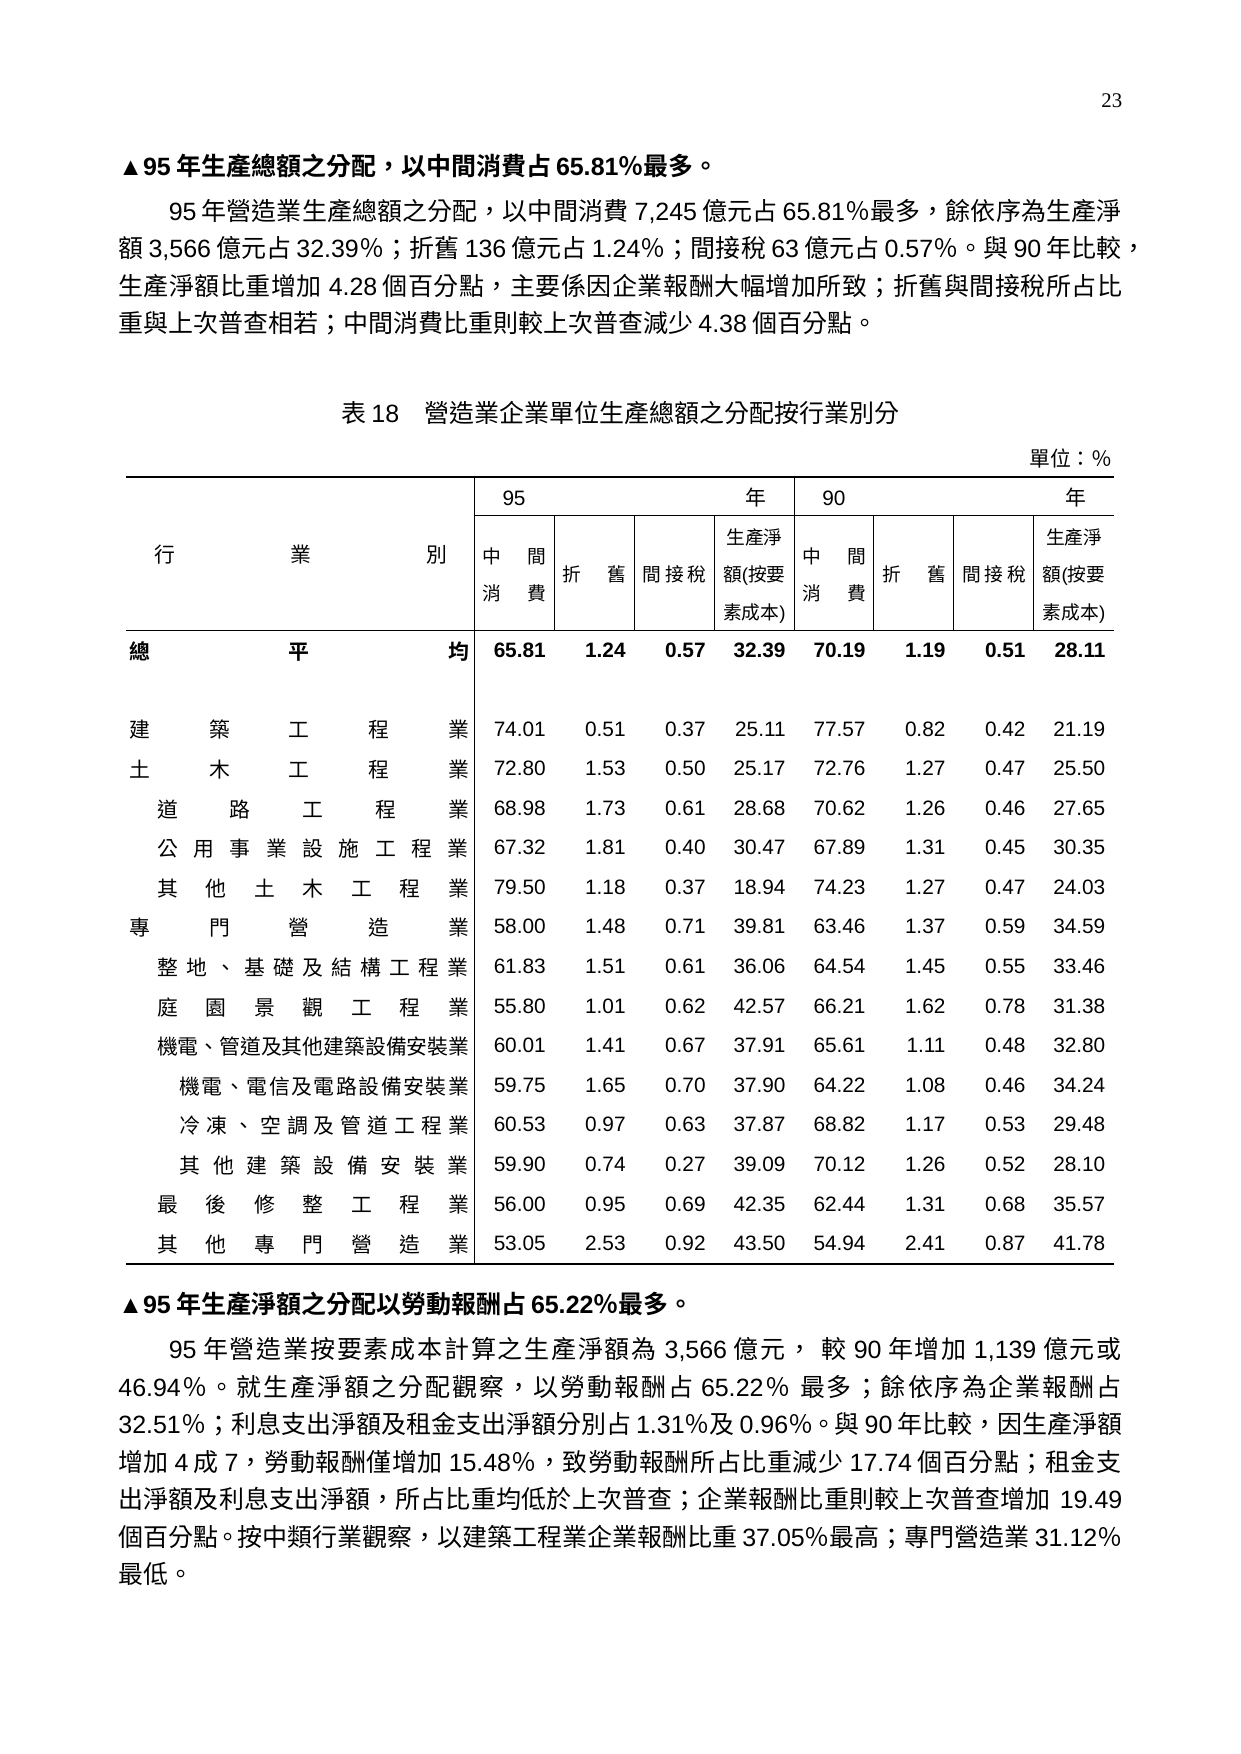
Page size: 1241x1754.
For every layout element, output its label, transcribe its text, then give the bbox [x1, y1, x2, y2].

table_cell [954, 670, 1034, 709]
table_cell 折舊 [874, 516, 953, 630]
table_cell 42.35 [714, 1184, 794, 1224]
table_cell 72.76 [794, 749, 874, 788]
table_cell 59.75 [475, 1065, 554, 1105]
table_cell 58.00 [475, 907, 554, 947]
table_cell 72.80 [475, 749, 554, 788]
table_cell 30.47 [714, 828, 794, 867]
table_cell 1.26 [874, 1145, 954, 1184]
table_cell 0.95 [554, 1184, 634, 1224]
table_cell 0.61 [634, 947, 714, 986]
table_cell 0.87 [954, 1224, 1034, 1263]
table_cell 34.24 [1034, 1065, 1114, 1105]
table_cell 建築工程業 [126, 709, 474, 749]
table_cell 1.65 [554, 1065, 634, 1105]
table_cell 0.59 [954, 907, 1034, 947]
table_cell 其他專門營造業 [126, 1224, 474, 1263]
table_cell 36.06 [714, 947, 794, 986]
table_cell 64.22 [794, 1065, 874, 1105]
table_cell 0.37 [634, 868, 714, 907]
table_cell 1.17 [874, 1105, 954, 1144]
table_cell 0.47 [954, 868, 1034, 907]
text ▲95年生產淨額之分配以勞動報酬占65.22％最多。 [118, 1284, 1122, 1322]
table_header 行業別 [126, 478, 474, 630]
table_cell 31.38 [1034, 986, 1114, 1026]
table_cell 32.39 [714, 631, 794, 669]
table_cell 67.89 [794, 828, 874, 867]
table_cell [634, 670, 714, 709]
table_cell 0.78 [954, 986, 1034, 1026]
table_cell 1.37 [874, 907, 954, 947]
table_cell 1.53 [554, 749, 634, 788]
table_cell 59.90 [475, 1145, 554, 1184]
table_cell 30.35 [1034, 828, 1114, 867]
table_cell 62.44 [794, 1184, 874, 1224]
table_cell 1.01 [554, 986, 634, 1026]
table_cell 28.11 [1034, 631, 1114, 669]
table_cell 間接稅 [635, 516, 714, 630]
table_cell 55.80 [475, 986, 554, 1026]
table_cell [794, 670, 874, 709]
table_cell 1.81 [554, 828, 634, 867]
table_cell 0.40 [634, 828, 714, 867]
table_cell 0.71 [634, 907, 714, 947]
table_cell 68.82 [794, 1105, 874, 1144]
table_cell 25.50 [1034, 749, 1114, 788]
table_cell 0.47 [954, 749, 1034, 788]
table_cell [475, 670, 554, 709]
table_cell 0.69 [634, 1184, 714, 1224]
text 95年營造業生產總額之分配，以中間消費7,245億元占65.81％最多，餘依序為生產淨額3,566億元占32.39％；折舊136億元占1.24％；間接稅63億元占0.57％。與90年比較，生產淨額比重增加 4.28個百分點，主要係因企業報酬大幅增加所致；折舊與間接稅所占比重與上次普查相若；中間消費比重則較上次普查減少4.38個百分點。 [118, 191, 1122, 341]
table_cell 37.91 [714, 1026, 794, 1065]
table_cell 1.08 [874, 1065, 954, 1105]
table_cell 0.50 [634, 749, 714, 788]
table_cell 70.62 [794, 788, 874, 828]
table_cell 37.90 [714, 1065, 794, 1105]
table_cell 79.50 [475, 868, 554, 907]
table_header 95年 [475, 478, 794, 515]
table_cell 27.65 [1034, 788, 1114, 828]
table_cell 生產淨額(按要素成本) [715, 516, 794, 630]
table_cell 0.51 [554, 709, 634, 749]
table_cell [1034, 670, 1114, 709]
table_cell 64.54 [794, 947, 874, 986]
table_cell 18.94 [714, 868, 794, 907]
table_cell 生產淨額(按要素成本) [1034, 516, 1114, 630]
text ▲95年生產總額之分配，以中間消費占65.81％最多。 [118, 146, 1122, 183]
table_cell 0.55 [954, 947, 1034, 986]
table_cell 整地、基礎及結構工程業 [126, 947, 474, 986]
table_cell 42.57 [714, 986, 794, 1026]
table_cell 63.46 [794, 907, 874, 947]
table_cell 65.61 [794, 1026, 874, 1065]
table_cell 0.63 [634, 1105, 714, 1144]
table_cell 54.94 [794, 1224, 874, 1263]
table_cell 折舊 [555, 516, 634, 630]
table_cell 25.11 [714, 709, 794, 749]
table_cell 1.27 [874, 868, 954, 907]
table_cell 37.87 [714, 1105, 794, 1144]
table_cell 1.31 [874, 828, 954, 867]
table_cell 0.46 [954, 788, 1034, 828]
table_cell 61.83 [475, 947, 554, 986]
table_cell 1.11 [874, 1026, 954, 1065]
table_cell 77.57 [794, 709, 874, 749]
table_cell 0.42 [954, 709, 1034, 749]
table_cell 29.48 [1034, 1105, 1114, 1144]
table_cell [874, 670, 954, 709]
table_cell 1.27 [874, 749, 954, 788]
text 單位：％ [118, 438, 1112, 476]
table_cell 專門營造業 [126, 907, 474, 947]
table_cell 最後修整工程業 [126, 1184, 474, 1224]
table_cell 1.18 [554, 868, 634, 907]
table_cell 66.21 [794, 986, 874, 1026]
table_cell 1.41 [554, 1026, 634, 1065]
table_cell 0.51 [954, 631, 1034, 669]
table_cell 25.17 [714, 749, 794, 788]
table_cell 0.62 [634, 986, 714, 1026]
table_cell 60.53 [475, 1105, 554, 1144]
table_header 90年 [795, 478, 1114, 515]
table_cell 21.19 [1034, 709, 1114, 749]
table_cell 中間 消費 [795, 516, 873, 630]
table_cell 0.45 [954, 828, 1034, 867]
table_cell 公用事業設施工程業 [126, 828, 474, 867]
table_cell 0.48 [954, 1026, 1034, 1065]
table_cell 68.98 [475, 788, 554, 828]
table_cell 70.12 [794, 1145, 874, 1184]
table_cell 0.46 [954, 1065, 1034, 1105]
table_cell 56.00 [475, 1184, 554, 1224]
table_cell 39.09 [714, 1145, 794, 1184]
table_cell 0.97 [554, 1105, 634, 1144]
table_cell 0.53 [954, 1105, 1034, 1144]
table_cell 0.92 [634, 1224, 714, 1263]
table_cell 2.41 [874, 1224, 954, 1263]
table_cell 1.31 [874, 1184, 954, 1224]
table_cell 67.32 [475, 828, 554, 867]
table_cell 總平均 [126, 631, 474, 669]
table_cell 道路工程業 [126, 788, 474, 828]
text 表18 營造業企業單位生產總額之分配按行業別分 [118, 393, 1122, 431]
table_cell 0.70 [634, 1065, 714, 1105]
table_cell 70.19 [794, 631, 874, 669]
table_cell 41.78 [1034, 1224, 1114, 1263]
table_cell 34.59 [1034, 907, 1114, 947]
table_cell [554, 670, 634, 709]
table_cell 2.53 [554, 1224, 634, 1263]
table_cell 1.19 [874, 631, 954, 669]
table_cell 35.57 [1034, 1184, 1114, 1224]
table_cell 65.81 [475, 631, 554, 669]
table_cell 1.73 [554, 788, 634, 828]
table_cell 1.24 [554, 631, 634, 669]
table_cell 24.03 [1034, 868, 1114, 907]
table_cell 53.05 [475, 1224, 554, 1263]
table_cell 0.67 [634, 1026, 714, 1065]
text 95年營造業按要素成本計算之生產淨額為3,566億元， 較90年增加1,139億元或46.94％。就生產淨額之分配觀察，以勞動報酬占65.22％ 最多；餘依序為企業報酬占32.51％；利息支出淨額及租金支出淨額分別占1.31％及0.96％。與90年比較，因生產淨額增加4成7，勞動報酬僅增加15.48％，致勞動報酬所占比重減少17.74個百分點；租金支出淨額及利息支出淨額，所占比重均低於上次普查；企業報酬比重則較上次普查增加19.49個百分點。按中類行業觀察，以建築工程業企業報酬比重37.05％最高；專門營造業31.12％最低。 [118, 1329, 1122, 1592]
table_cell [714, 670, 794, 709]
table_cell 1.45 [874, 947, 954, 986]
table_cell 中間 消費 [475, 516, 554, 630]
table_cell 0.61 [634, 788, 714, 828]
table_cell 0.37 [634, 709, 714, 749]
table_cell 冷凍、空調及管道工程業 [126, 1105, 474, 1144]
table_cell 28.68 [714, 788, 794, 828]
table_cell 0.52 [954, 1145, 1034, 1184]
table_cell 1.62 [874, 986, 954, 1026]
table_cell [126, 670, 474, 709]
table_cell 機電、管道及其他建築設備安裝業 [126, 1026, 474, 1065]
table_cell 74.23 [794, 868, 874, 907]
table_cell 庭園景觀工程業 [126, 986, 474, 1026]
table_cell 32.80 [1034, 1026, 1114, 1065]
table_cell 0.74 [554, 1145, 634, 1184]
table_cell 28.10 [1034, 1145, 1114, 1184]
table_cell 60.01 [475, 1026, 554, 1065]
table_cell 0.57 [634, 631, 714, 669]
table_cell 1.51 [554, 947, 634, 986]
table_cell 33.46 [1034, 947, 1114, 986]
table_cell 1.26 [874, 788, 954, 828]
table_cell 其他建築設備安裝業 [126, 1145, 474, 1184]
table_cell 74.01 [475, 709, 554, 749]
table_cell 其他土木工程業 [126, 868, 474, 907]
table_cell 0.68 [954, 1184, 1034, 1224]
table_cell 43.50 [714, 1224, 794, 1263]
table_cell 0.82 [874, 709, 954, 749]
table_cell 0.27 [634, 1145, 714, 1184]
table_cell 39.81 [714, 907, 794, 947]
table_cell 機電、電信及電路設備安裝業 [126, 1065, 474, 1105]
table_cell 間接稅 [954, 516, 1033, 630]
table_cell 土木工程業 [126, 749, 474, 788]
table_cell 1.48 [554, 907, 634, 947]
